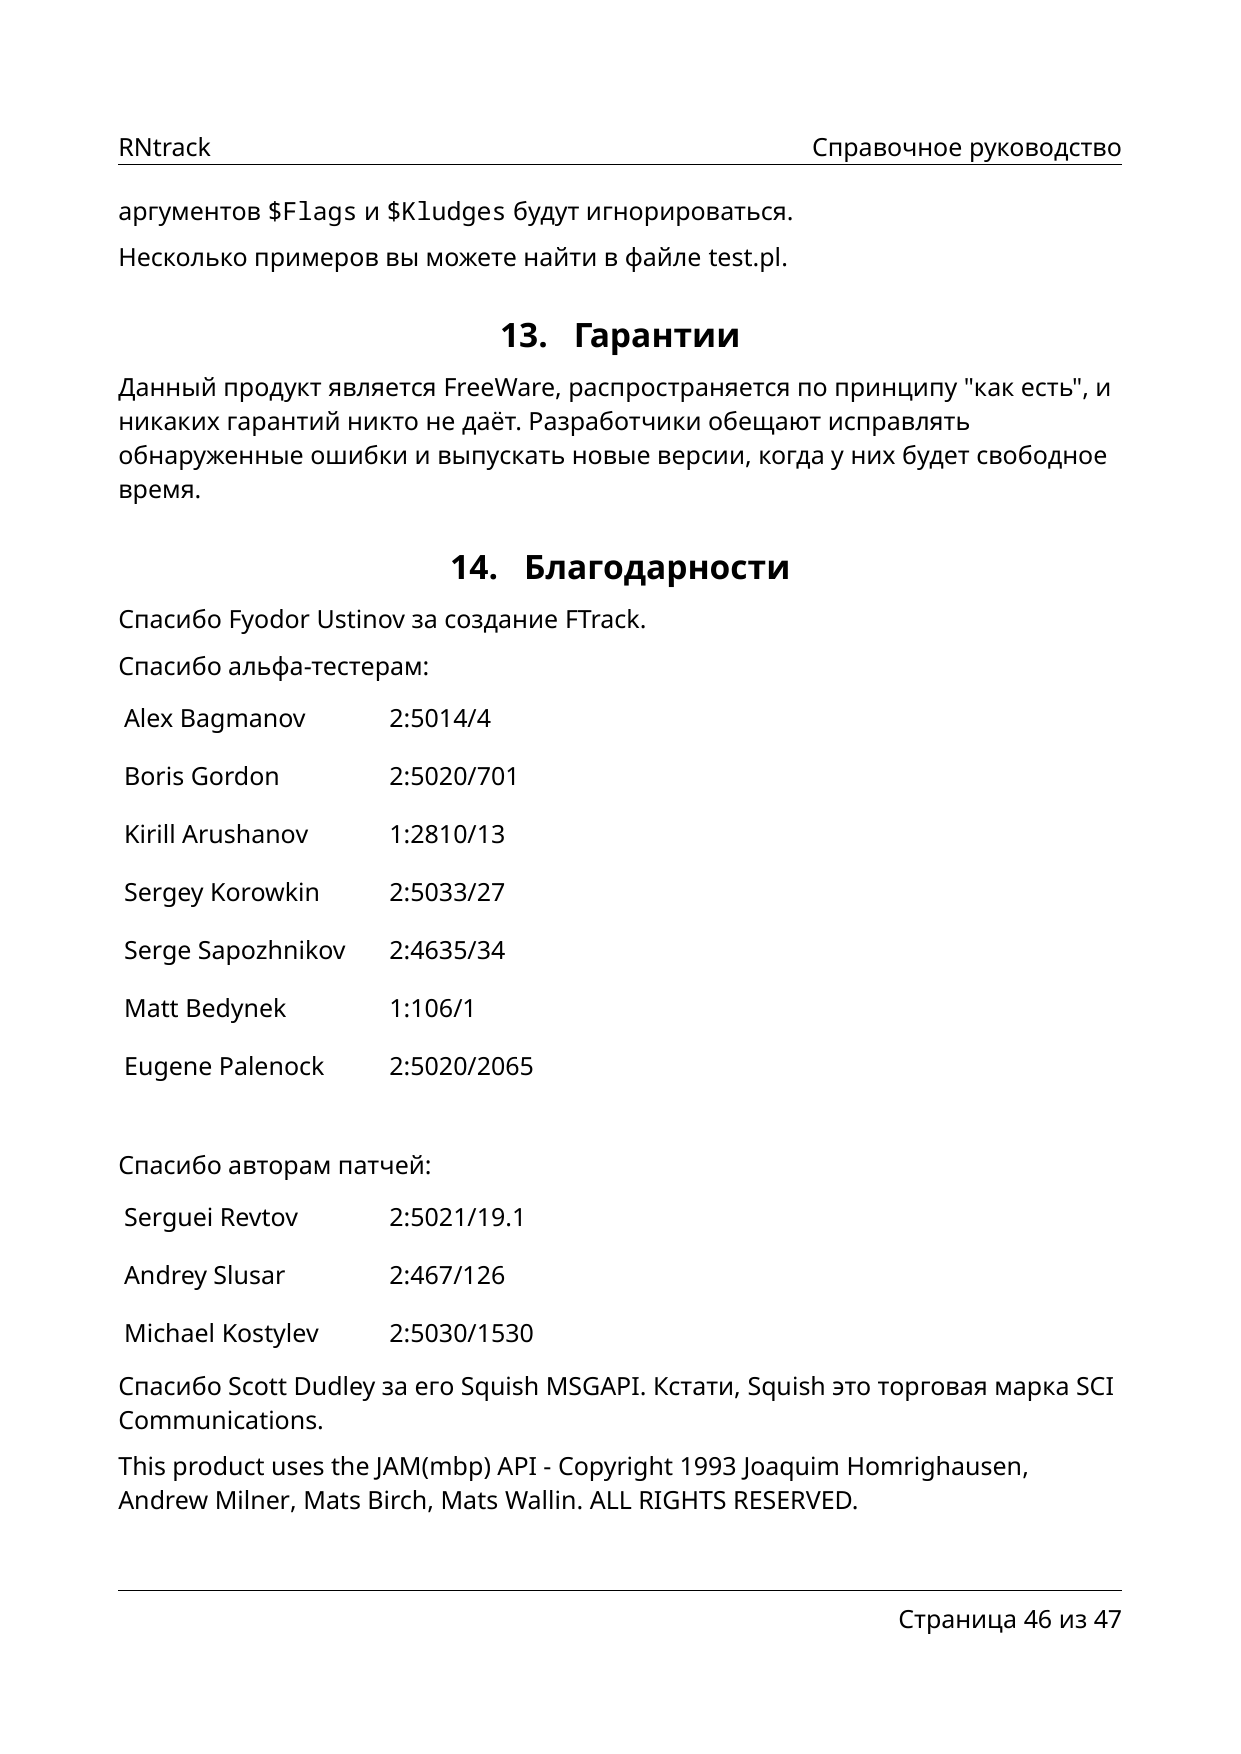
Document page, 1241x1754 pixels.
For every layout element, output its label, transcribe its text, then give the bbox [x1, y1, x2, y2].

text Спасибо Fyodor Ustinov за создание FTrack. [118, 602, 1122, 636]
text This product uses the JAM(mbp) API - Copyright 1993 Joaquim Homrighausen, Andrew Milner, Mats Birch, Mats Wallin. ALL RIGHTS RESERVED. [118, 1449, 1122, 1517]
text Несколько примеров вы можете найти в файле test.pl. [118, 240, 1122, 274]
table_cell 1:2810/13 [383, 811, 1122, 869]
table_cell 2:4635/34 [383, 927, 1122, 985]
table_cell 2:5033/27 [383, 869, 1122, 927]
table_cell 1:106/1 [383, 985, 1122, 1043]
subtitle Благодарности [118, 544, 1122, 589]
table_cell 2:5020/2065 [383, 1043, 1122, 1101]
table_header Serguei Revtov [118, 1194, 383, 1252]
table_cell Eugene Palenock [118, 1043, 383, 1101]
table_cell 2:467/126 [383, 1252, 1122, 1310]
subtitle Гарантии [118, 312, 1122, 357]
table_cell Boris Gordon [118, 753, 383, 811]
table_cell 2:5020/701 [383, 753, 1122, 811]
text Спасибо авторам патчей: [118, 1148, 1122, 1182]
table_cell Matt Bedynek [118, 985, 383, 1043]
text Спасибо альфа-тестерам: [118, 648, 1122, 682]
table_cell Michael Kostylev [118, 1310, 383, 1368]
table_header Alex Bagmanov [118, 695, 383, 753]
table_cell Sergey Korowkin [118, 869, 383, 927]
text Спасибо Scott Dudley за его Squish MSGAPI. Кстати, Squish это торговая марка SCI Communications. [118, 1368, 1122, 1436]
table_header 2:5014/4 [383, 695, 1122, 753]
table_cell Kirill Arushanov [118, 811, 383, 869]
table_cell Serge Sapozhnikov [118, 927, 383, 985]
text аргументов $Flags и $Kludges будут игнорироваться. [118, 193, 1122, 228]
table_cell Andrey Slusar [118, 1252, 383, 1310]
table_header 2:5021/19.1 [383, 1194, 1122, 1252]
text Данный продукт является FreeWare, распространяется по принципу "как есть", и никаких гарантий никто не даёт. Разработчики обещают исправлять обнаруженные ошибки и выпускать новые версии, когда у них будет свободное время. [118, 370, 1122, 506]
table_cell 2:5030/1530 [383, 1310, 1122, 1368]
